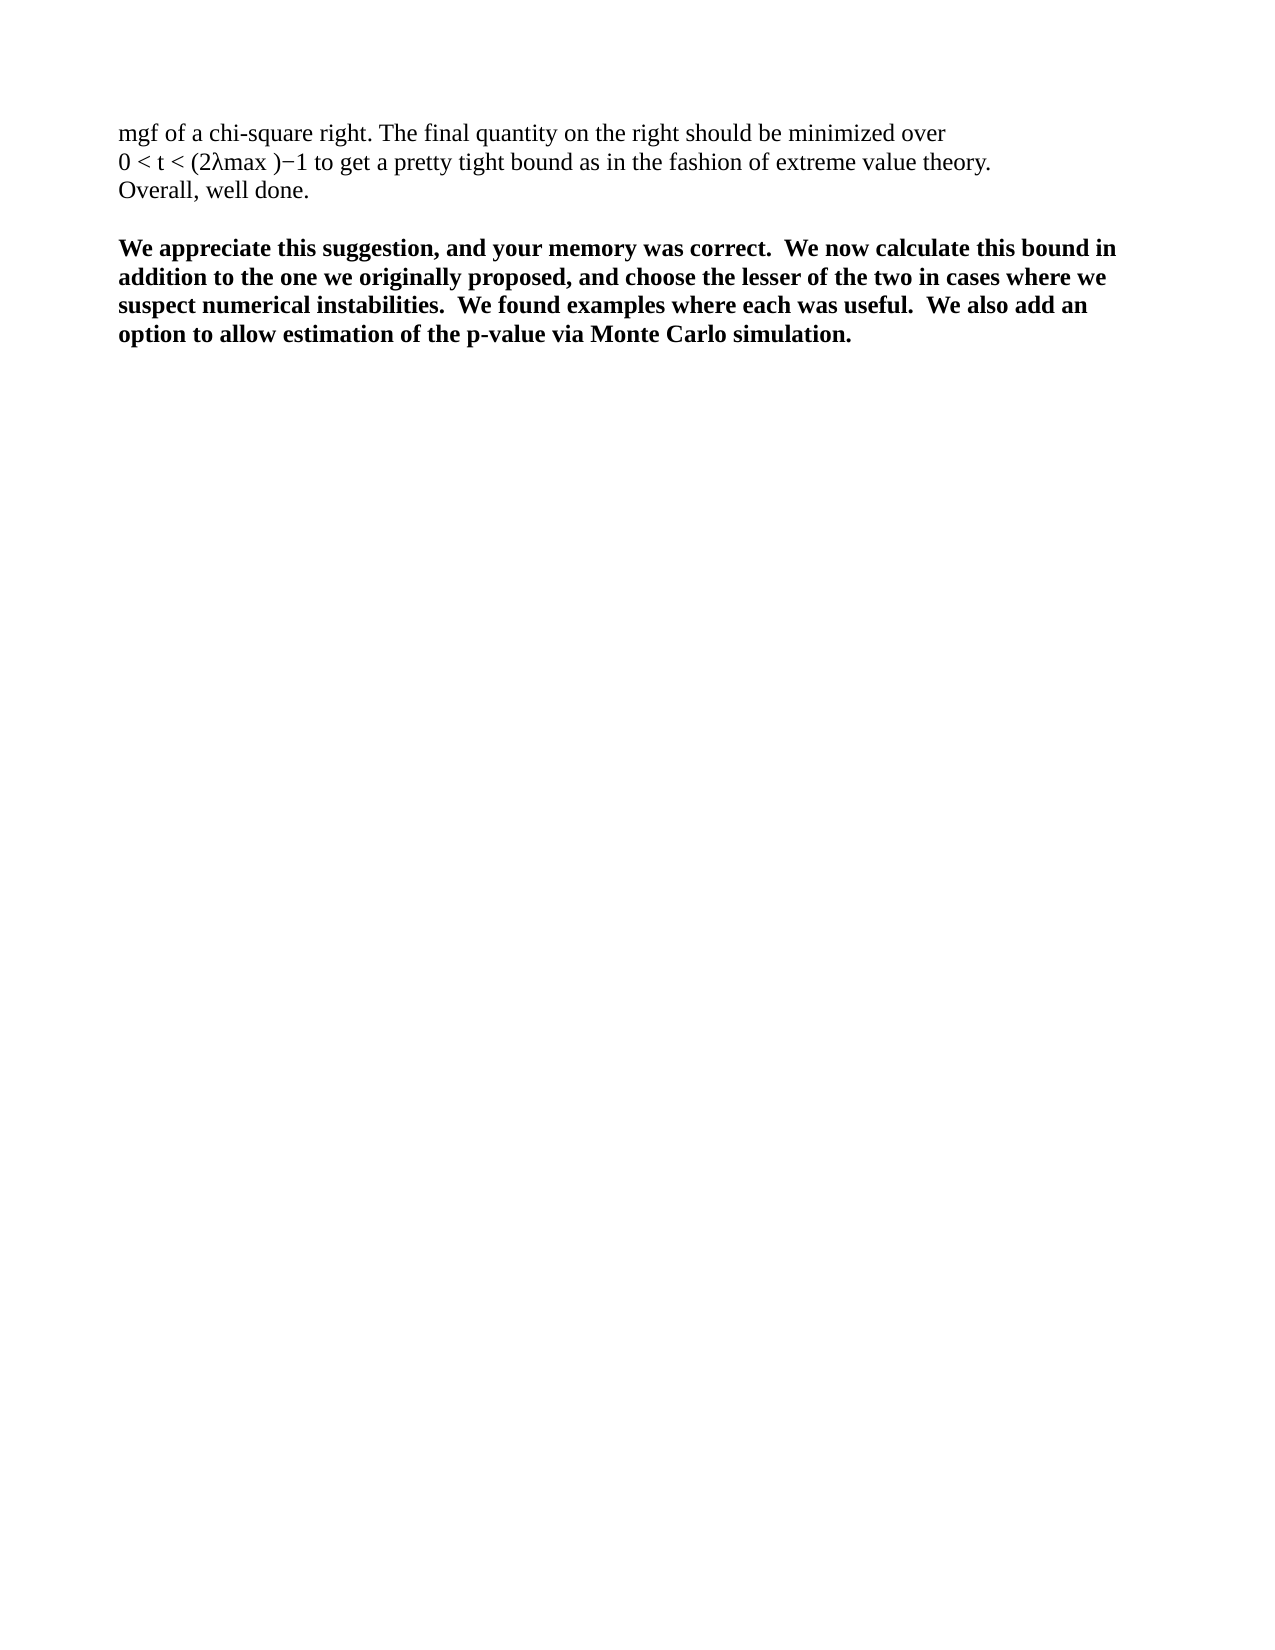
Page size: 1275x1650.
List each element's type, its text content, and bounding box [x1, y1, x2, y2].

text Overall, well done. [118, 176, 1157, 204]
text We appreciate this suggestion, and your memory was correct. We now calculate this bound in addition to the one we originally proposed, and choose the lesser of the two in cases where we suspect numerical instabilities. We found examples where each was useful. We also add an option to allow estimation of the p-value via Monte Carlo simulation. [118, 233, 1157, 348]
text 0 < t < (2λmax )−1 to get a pretty tight bound as in the fashion of extreme value theory. [118, 147, 1157, 176]
text mgf of a chi-square right. The final quantity on the right should be minimized over [118, 118, 1157, 147]
